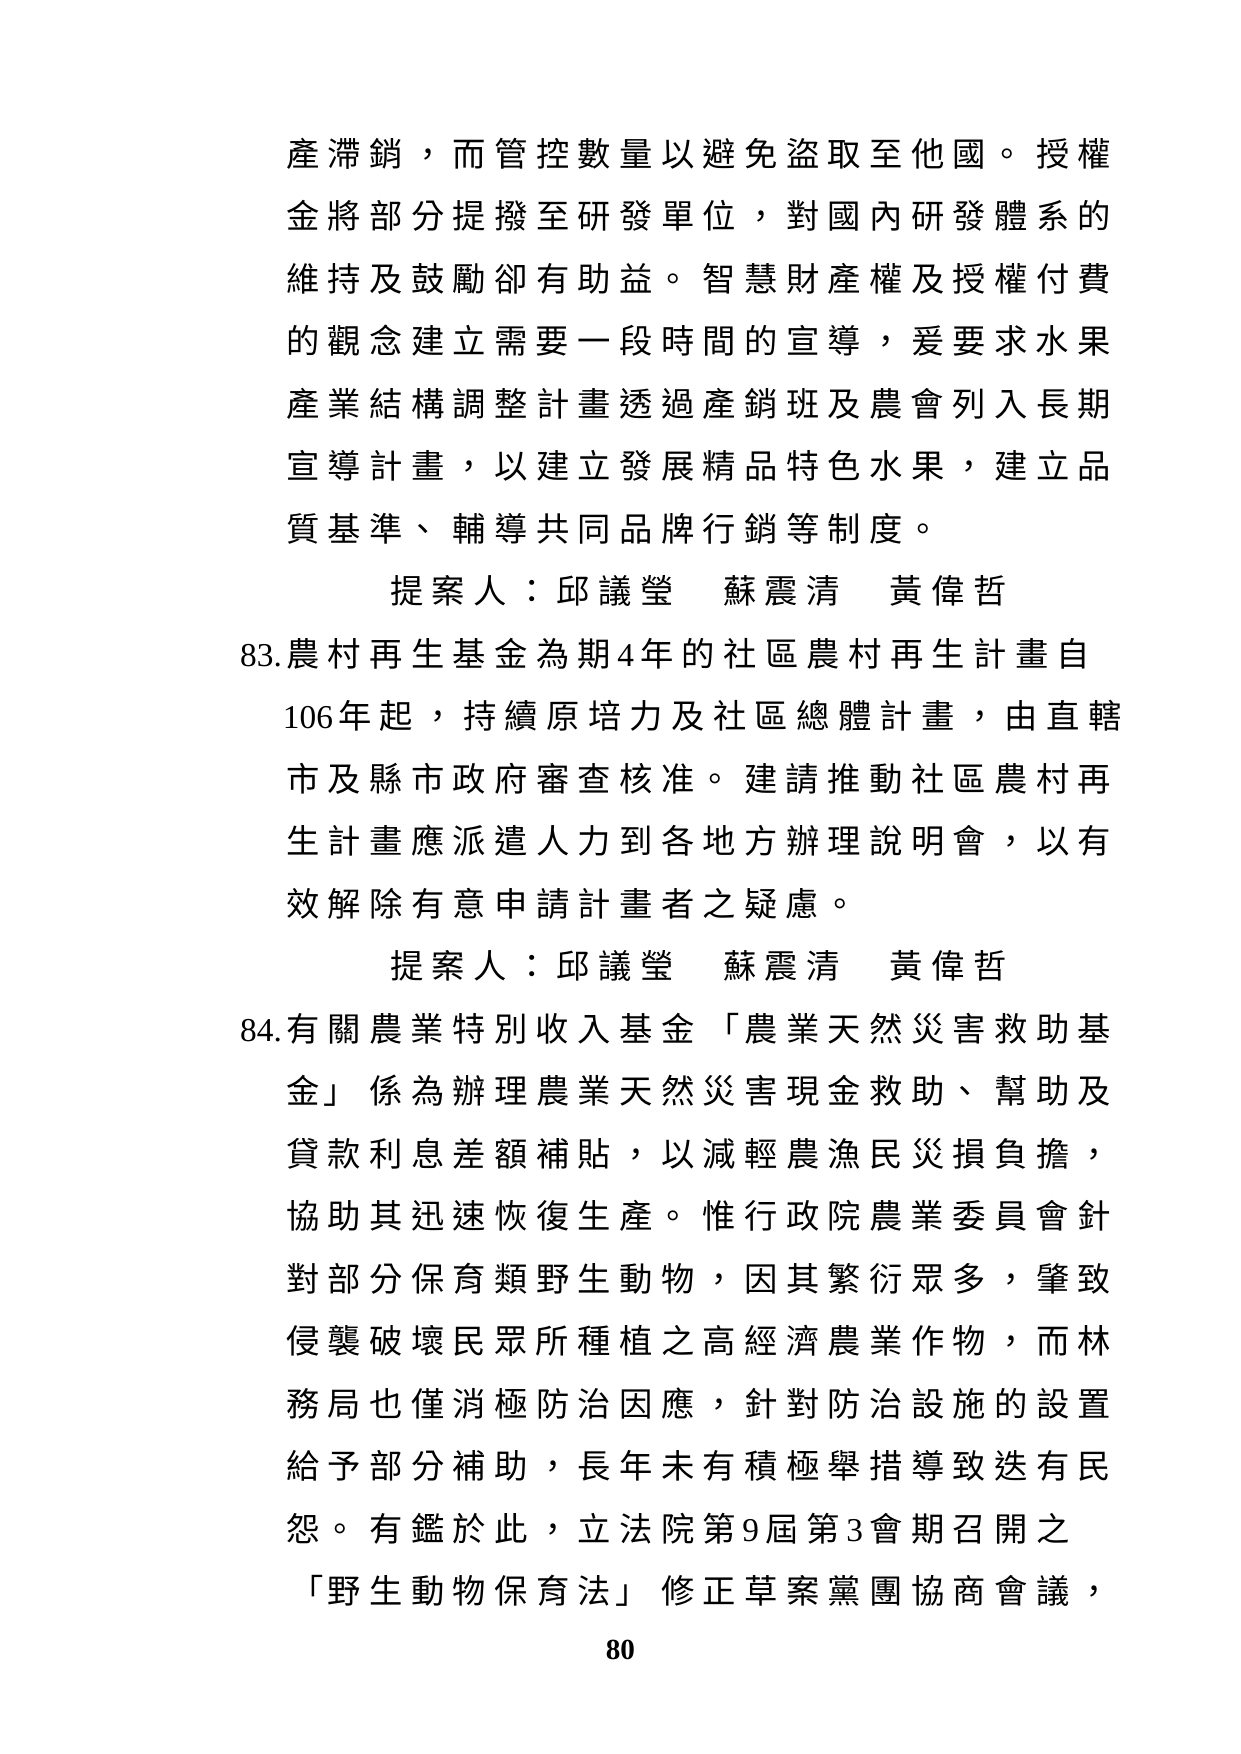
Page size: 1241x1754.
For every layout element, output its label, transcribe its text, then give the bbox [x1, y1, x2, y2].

text 提案人：邱議瑩 蘇震清 黃偉哲 [382, 548, 1032, 610]
list 有關農業特別收入基金「農業天然災害救助基金」係為辦理農業天然災害現金救助、幫助及貸款利息差額補貼，以減輕農漁民災損負擔，協助其迅速恢復生產。惟行政院農業委員會針對部分保育類野生動物，因其繁衍眾多，肇致侵襲破壞民眾所種植之高經濟農業作物，而林務局也僅消極防治因應，針對防治設施的設置給予部分補助，長年未有積極舉措導致迭有民怨。有鑑於此，立法院第9屆第3會期召開之「野生動物保育法」修正草案黨團協商會議， [231, 985, 1136, 1610]
text 提案人：邱議瑩 蘇震清 黃偉哲 [382, 923, 1032, 985]
list 產滯銷，而管控數量以避免盜取至他國。授權金將部分提撥至研發單位，對國內研發體系的維持及鼓勵卻有助益。智慧財產權及授權付費的觀念建立需要一段時間的宣導，爰要求水果產業結構調整計畫透過產銷班及農會列入長期宣導計畫，以建立發展精品特色水果，建立品質基準、輔導共同品牌行銷等制度。 [231, 110, 1136, 548]
list 農村再生基金為期4年的社區農村再生計畫自106年起，持續原培力及社區總體計畫，由直轄市及縣市政府審查核准。建請推動社區農村再生計畫應派遣人力到各地方辦理說明會，以有效解除有意申請計畫者之疑慮。 [231, 610, 1136, 923]
